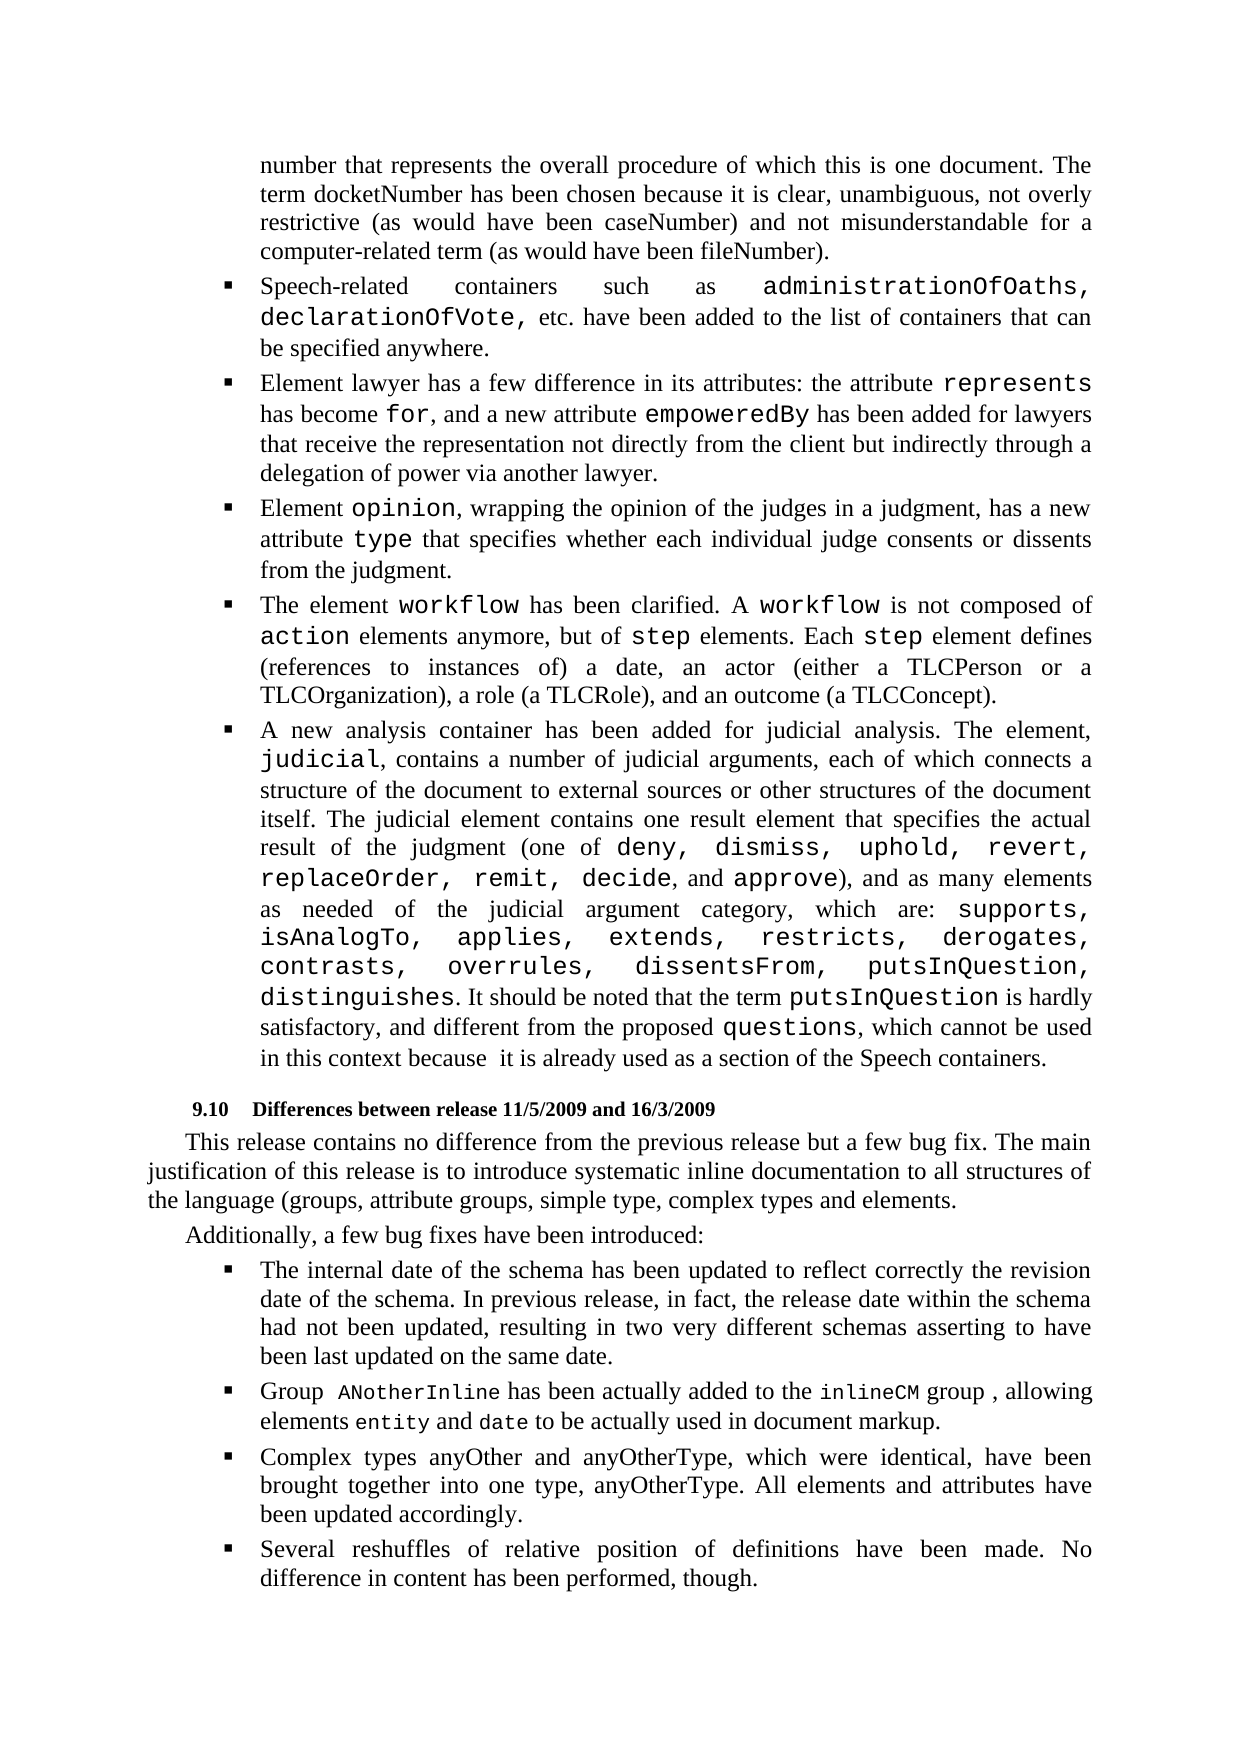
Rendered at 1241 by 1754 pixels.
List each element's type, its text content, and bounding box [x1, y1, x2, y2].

list number that represents the overall procedure of which this is one document. The term docketNumber has been chosen because it is clear, unambiguous, not overly restrictive (as would have been caseNumber) and not misunderstandable for a computer-related term (as would have been fileNumber). [222, 150, 1092, 265]
list The element workflow has been clarified. A workflow is not composed of action elements anymore, but of step elements. Each step element defines (references to instances of) a date, an actor (either a TLCPerson or a TLCOrganization), a role (a TLCRole), and an outcome (a TLCConcept). [222, 590, 1092, 709]
list Complex types anyOther and anyOtherType, which were identical, have been brought together into one type, anyOtherType. All elements and attributes have been updated accordingly. [222, 1442, 1092, 1528]
list Speech-related containers such as administrationOfOaths, declarationOfVote, etc. have been added to the list of containers that can be specified anywhere. [222, 271, 1092, 362]
text Additionally, a few bug fixes have been introduced: [148, 1220, 1092, 1249]
subtitle Differences between release 11/5/2009 and 16/3/2009 [192, 1097, 1092, 1121]
list The internal date of the schema has been updated to reflect correctly the revision date of the schema. In previous release, in fact, the release date within the schema had not been updated, resulting in two very different schemas asserting to have been last updated on the same date. [222, 1255, 1092, 1370]
list Element opinion, wrapping the opinion of the judges in a judgment, has a new attribute type that specifies whether each individual judge consents or dissents from the judgment. [222, 493, 1092, 584]
list A new analysis container has been added for judicial analysis. The element, judicial, contains a number of judicial arguments, each of which connects a structure of the document to external sources or other structures of the document itself. The judicial element contains one result element that specifies the actual result of the judgment (one of deny, dismiss, uphold, revert, replaceOrder, remit, decide, and approve), and as many elements as needed of the judicial argument category, which are: supports, isAnalogTo, applies, extends, restricts, derogates, contrasts, overrules, dissentsFrom, putsInQuestion, distinguishes. It should be noted that the term putsInQuestion is hardly satisfactory, and different from the proposed questions, which cannot be used in this context because it is already used as a section of the Speech containers. [222, 715, 1092, 1072]
list Group ANotherInline has been actually added to the inlineCM group , allowing elements entity and date to be actually used in document markup. [222, 1376, 1092, 1435]
text This release contains no difference from the previous release but a few bug fix. The main justification of this release is to introduce systematic inline documentation to all structures of the language (groups, attribute groups, simple type, complex types and elements. [148, 1127, 1092, 1214]
list Several reshuffles of relative position of definitions have been made. No difference in content has been performed, though. [222, 1534, 1092, 1592]
list Element lawyer has a few difference in its attributes: the attribute represents has become for, and a new attribute empoweredBy has been added for lawyers that receive the representation not directly from the client but indirectly through a delegation of power via another lawyer. [222, 368, 1092, 487]
